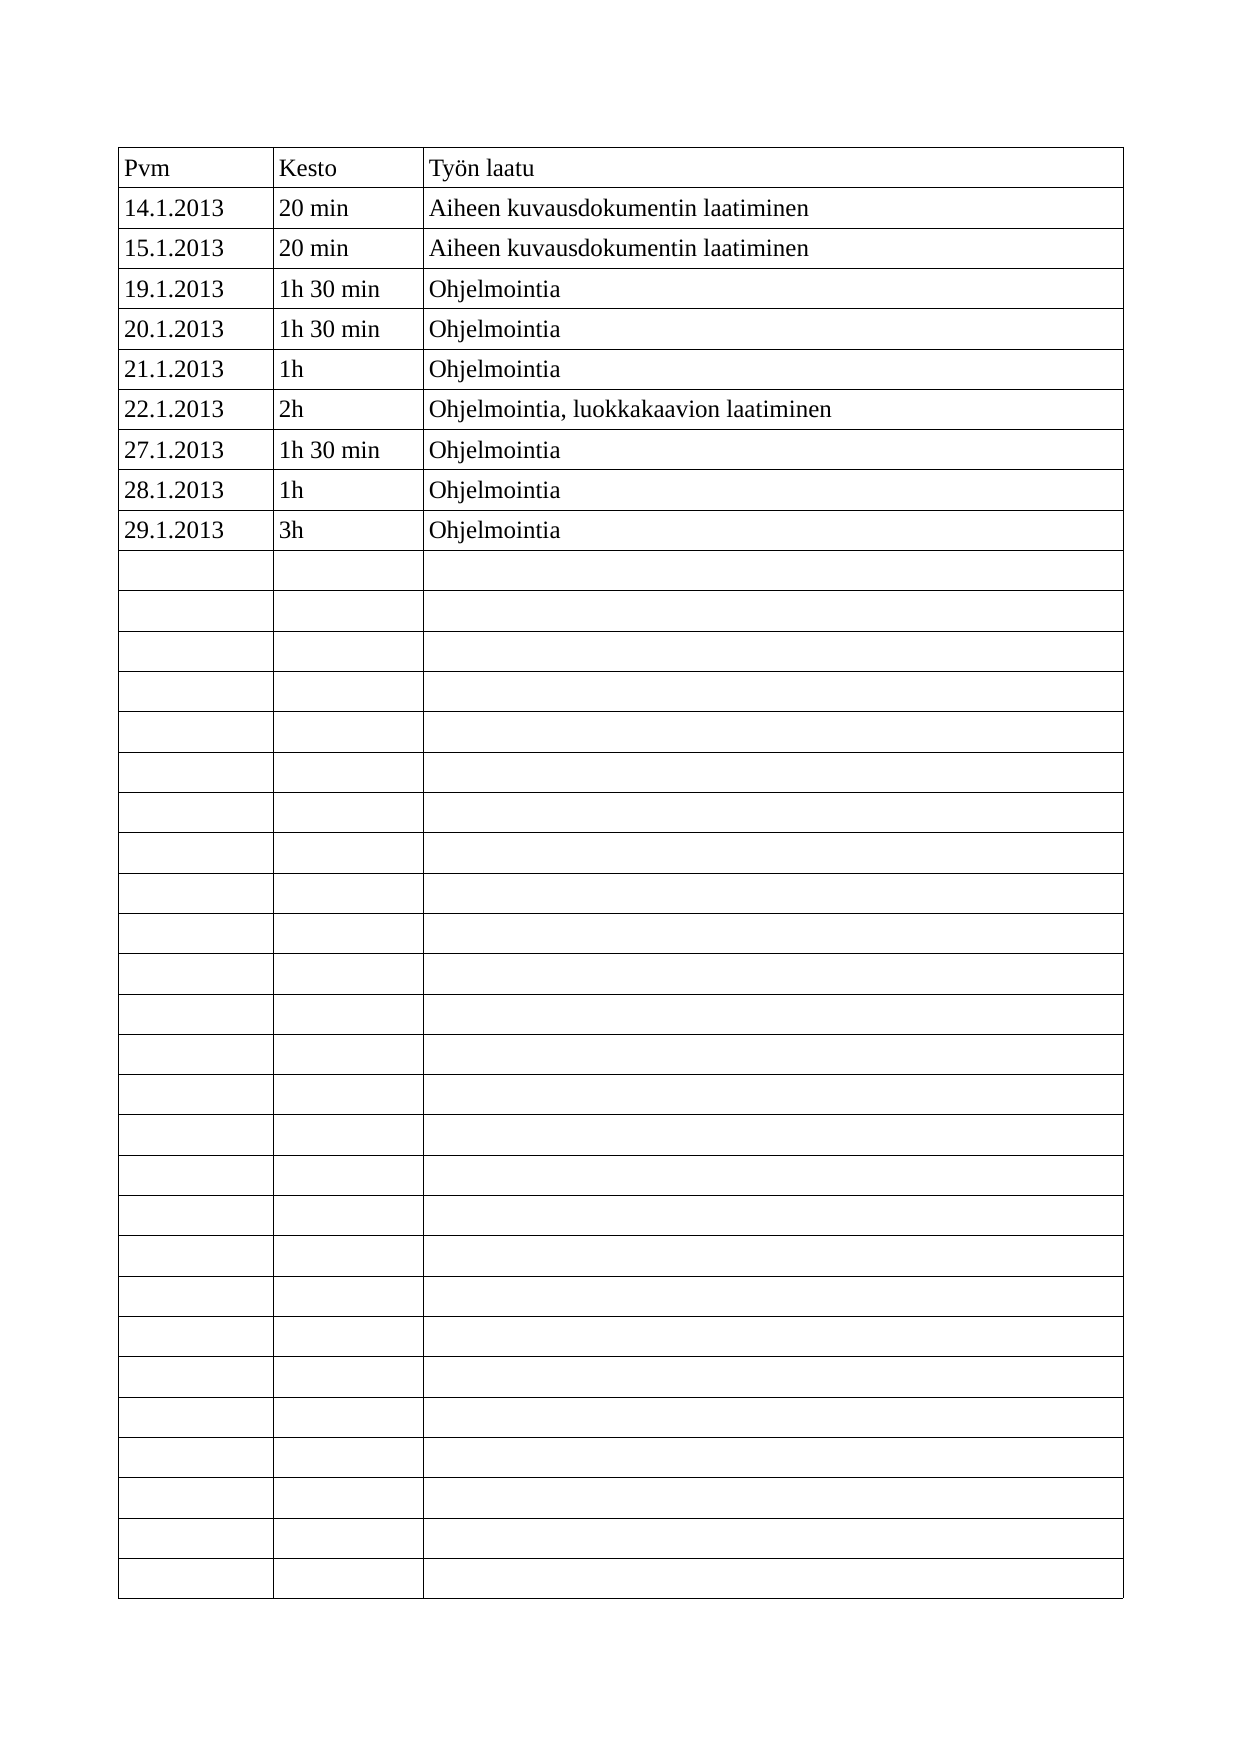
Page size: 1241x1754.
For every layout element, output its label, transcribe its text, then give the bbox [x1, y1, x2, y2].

table_cell [274, 753, 423, 792]
table_cell [274, 874, 423, 913]
table_cell [119, 753, 273, 792]
table_cell [274, 632, 423, 671]
table_cell [274, 1357, 423, 1397]
table_cell 29.1.2013 [119, 511, 273, 550]
table_cell [119, 874, 273, 913]
table_cell [119, 793, 273, 832]
table_cell [274, 1115, 423, 1155]
table_cell [424, 1236, 1123, 1276]
table_cell 14.1.2013 [119, 188, 273, 227]
table_cell [274, 712, 423, 752]
table_cell [119, 1438, 273, 1477]
table_cell [424, 591, 1123, 631]
table_cell 20 min [274, 188, 423, 227]
table_cell 1h 30 min [274, 269, 423, 308]
table_cell Aiheen kuvausdokumentin laatiminen [424, 188, 1123, 227]
table_cell Ohjelmointia [424, 511, 1123, 550]
table_cell Ohjelmointia [424, 350, 1123, 389]
table_cell [274, 1478, 423, 1517]
table_cell [274, 1156, 423, 1195]
table_cell [424, 1559, 1123, 1598]
table_cell 1h 30 min [274, 309, 423, 348]
table_cell Aiheen kuvausdokumentin laatiminen [424, 229, 1123, 268]
table_cell [274, 954, 423, 993]
table_cell [274, 1035, 423, 1074]
table_cell 3h [274, 511, 423, 550]
table_cell 20.1.2013 [119, 309, 273, 348]
table_cell [274, 1075, 423, 1114]
table_cell [424, 1398, 1123, 1437]
table_cell [424, 712, 1123, 752]
table_cell [424, 954, 1123, 993]
table_cell [424, 1317, 1123, 1356]
table_cell [424, 1075, 1123, 1114]
table_cell [119, 1236, 273, 1276]
table_cell [424, 1156, 1123, 1195]
table_cell [119, 1357, 273, 1397]
table_cell [424, 914, 1123, 953]
table_cell [424, 1115, 1123, 1155]
table_cell [274, 551, 423, 590]
table_cell [274, 672, 423, 711]
table_cell [119, 1196, 273, 1235]
table_cell [424, 1478, 1123, 1517]
table_header Työn laatu [424, 148, 1123, 187]
table_cell [424, 672, 1123, 711]
table_cell [424, 874, 1123, 913]
table_cell 22.1.2013 [119, 390, 273, 429]
table_cell [274, 914, 423, 953]
table_cell 2h [274, 390, 423, 429]
table_cell [119, 551, 273, 590]
table_cell [119, 995, 273, 1034]
table_cell [424, 753, 1123, 792]
table_cell [274, 1196, 423, 1235]
table_cell [424, 1357, 1123, 1397]
table_cell [119, 1398, 273, 1437]
table_cell [424, 1196, 1123, 1235]
table_cell [424, 793, 1123, 832]
table_cell Ohjelmointia [424, 309, 1123, 348]
table_cell [119, 1035, 273, 1074]
table_cell [119, 1115, 273, 1155]
table_cell 1h 30 min [274, 430, 423, 469]
table_cell [424, 1277, 1123, 1316]
table_cell Ohjelmointia [424, 269, 1123, 308]
table_cell [424, 995, 1123, 1034]
table_cell [274, 1277, 423, 1316]
table_cell [274, 833, 423, 872]
table_cell [424, 551, 1123, 590]
table_cell [119, 1559, 273, 1598]
table_cell [424, 1519, 1123, 1558]
table_cell 28.1.2013 [119, 470, 273, 510]
table_cell [119, 632, 273, 671]
table_cell [119, 833, 273, 872]
table_cell [424, 1035, 1123, 1074]
table_cell 1h [274, 350, 423, 389]
table_cell [119, 1156, 273, 1195]
table_cell [274, 995, 423, 1034]
table_cell [119, 1317, 273, 1356]
table_cell [119, 954, 273, 993]
table_cell [119, 1277, 273, 1316]
table_cell [119, 1519, 273, 1558]
table_cell [424, 1438, 1123, 1477]
table_cell Ohjelmointia [424, 470, 1123, 510]
table_cell [119, 1478, 273, 1517]
table_cell [424, 632, 1123, 671]
table_header Pvm [119, 148, 273, 187]
table_cell 21.1.2013 [119, 350, 273, 389]
table_cell Ohjelmointia, luokkakaavion laatiminen [424, 390, 1123, 429]
table_cell [274, 1559, 423, 1598]
table_cell [274, 1236, 423, 1276]
table_cell [119, 1075, 273, 1114]
table_cell 20 min [274, 229, 423, 268]
table_cell [274, 591, 423, 631]
table_cell [274, 1519, 423, 1558]
table_cell 19.1.2013 [119, 269, 273, 308]
table_cell [274, 1317, 423, 1356]
table_cell [119, 712, 273, 752]
table_header Kesto [274, 148, 423, 187]
table_cell [119, 914, 273, 953]
table_cell [274, 1438, 423, 1477]
table_cell 27.1.2013 [119, 430, 273, 469]
table_cell [119, 591, 273, 631]
table_cell [274, 793, 423, 832]
table_cell [119, 672, 273, 711]
table_cell [424, 833, 1123, 872]
table_cell 1h [274, 470, 423, 510]
table_cell 15.1.2013 [119, 229, 273, 268]
table_cell [274, 1398, 423, 1437]
table_cell Ohjelmointia [424, 430, 1123, 469]
